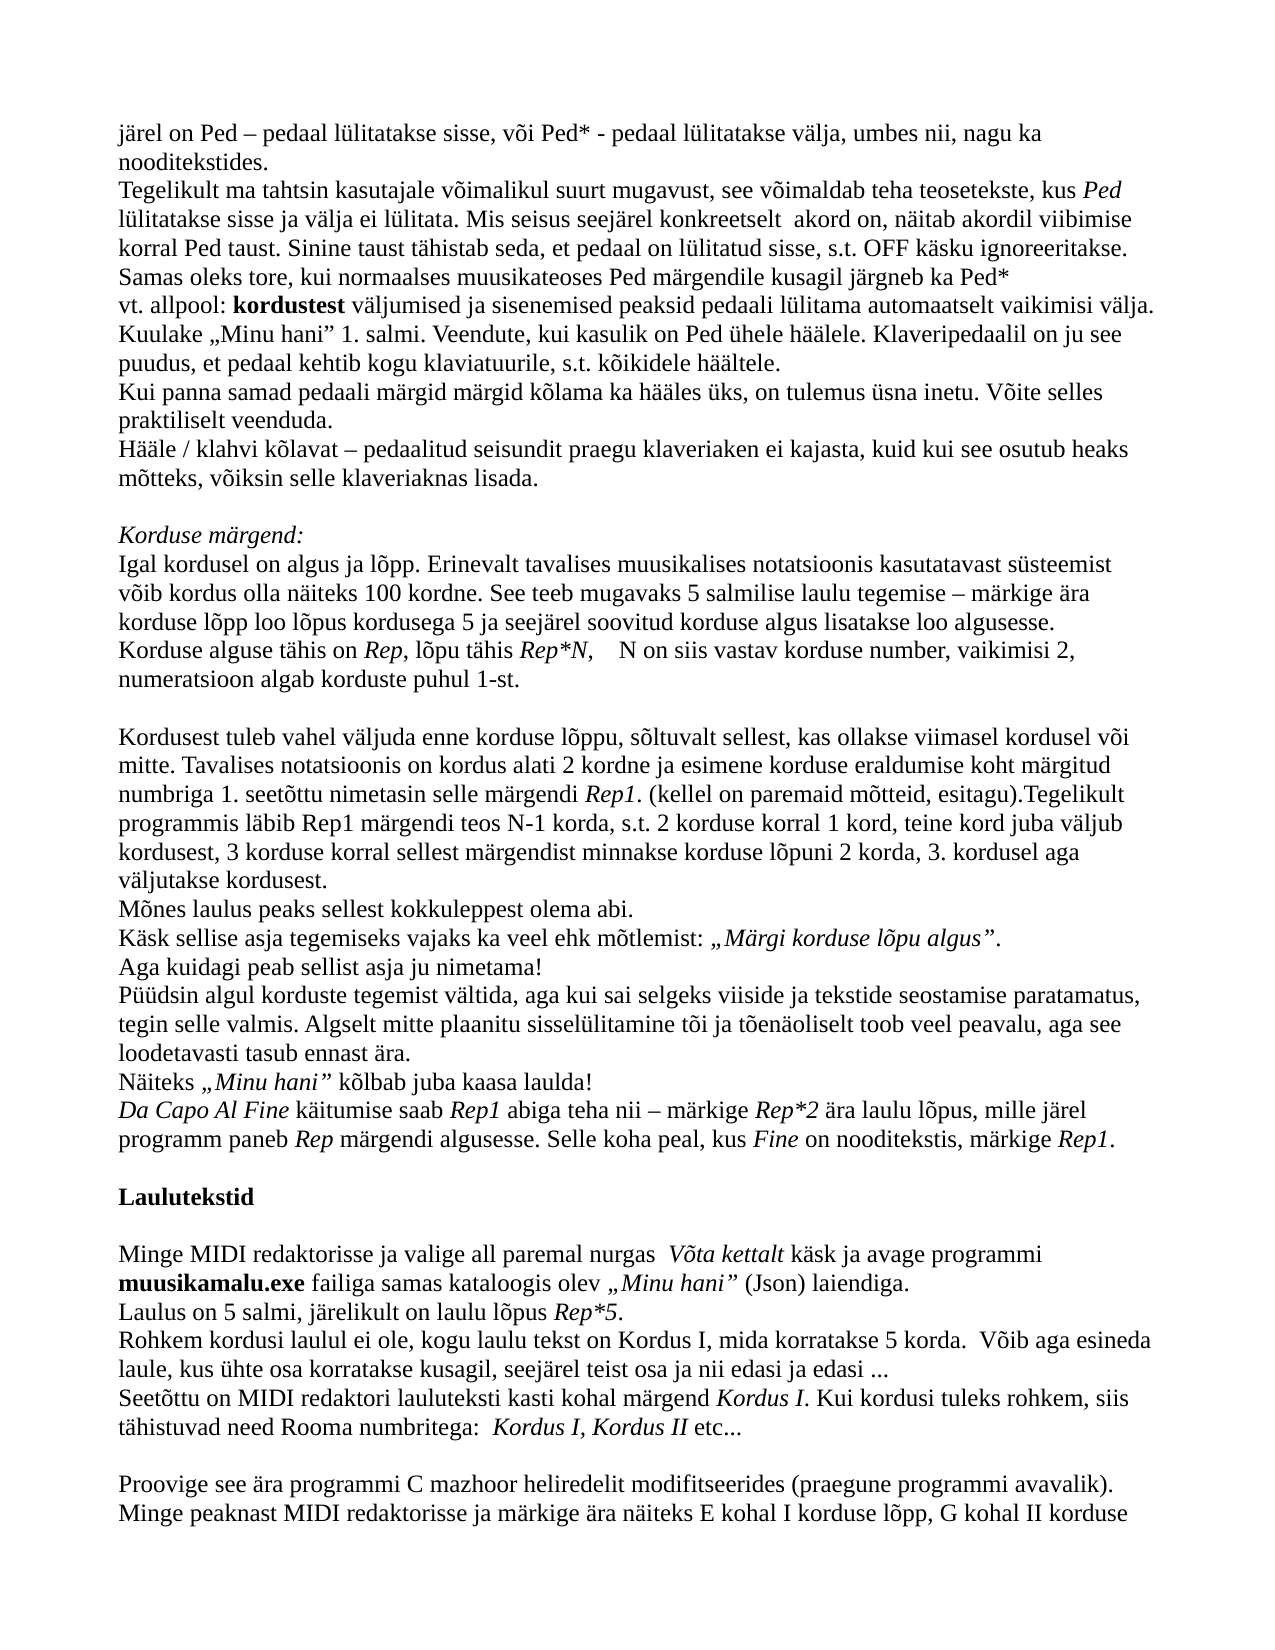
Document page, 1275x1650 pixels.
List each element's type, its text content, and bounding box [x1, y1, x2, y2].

text Kuulake „Minu hani” 1. salmi. Veendute, kui kasulik on Ped ühele häälele. Klaveripedaalil on ju see puudus, et pedaal kehtib kogu klaviatuurile, s.t. kõikidele häältele. [118, 319, 1157, 377]
text Proovige see ära programmi C mazhoor heliredelit modifitseerides (praegune programmi avavalik). Minge peaknast MIDI redaktorisse ja märkige ära näiteks E kohal I korduse lõpp, G kohal II korduse [118, 1469, 1157, 1527]
text Laulutekstid [118, 1182, 1157, 1211]
text Minge MIDI redaktorisse ja valige all paremal nurgas Võta kettalt käsk ja avage programmi muusikamalu.exe failiga samas kataloogis olev „Minu hani” (Json) laiendiga. Laulus on 5 salmi, järelikult on laulu lõpus Rep*5. Rohkem kordusi laulul ei ole, kogu laulu tekst on Kordus I, mida korratakse 5 korda. Võib aga esineda laule, kus ühte osa korratakse kusagil, seejärel teist osa ja nii edasi ja edasi ... Seetõttu on MIDI redaktori lauluteksti kasti kohal märgend Kordus I. Kui kordusi tuleks rohkem, siis tähistuvad need Rooma numbritega: Kordus I, Kordus II etc... [118, 1239, 1157, 1441]
text Da Capo Al Fine käitumise saab Rep1 abiga teha nii – märkige Rep*2 ära laulu lõpus, mille järel programm paneb Rep märgendi algusesse. Selle koha peal, kus Fine on nooditekstis, märkige Rep1. [118, 1096, 1157, 1182]
text Igal kordusel on algus ja lõpp. Erinevalt tavalises muusikalises notatsioonis kasutatavast süsteemist võib kordus olla näiteks 100 kordne. See teeb mugavaks 5 salmilise laulu tegemise – märkige ära korduse lõpp loo lõpus kordusega 5 ja seejärel soovitud korduse algus lisatakse loo algusesse. Korduse alguse tähis on Rep, lõpu tähis Rep*N, N on siis vastav korduse number, vaikimisi 2, numeratsioon algab korduste puhul 1-st. [118, 549, 1157, 693]
text Näiteks „Minu hani” kõlbab juba kaasa laulda! [118, 1067, 1157, 1096]
text järel on Ped – pedaal lülitatakse sisse, või Ped* - pedaal lülitatakse välja, umbes nii, nagu ka nooditekstides. [118, 118, 1157, 176]
text Tegelikult ma tahtsin kasutajale võimalikul suurt mugavust, see võimaldab teha teosetekste, kus Ped lülitatakse sisse ja välja ei lülitata. Mis seisus seejärel konkreetselt akord on, näitab akordil viibimise korral Ped taust. Sinine taust tähistab seda, et pedaal on lülitatud sisse, s.t. OFF käsku ignoreeritakse. Samas oleks tore, kui normaalses muusikateoses Ped märgendile kusagil järgneb ka Ped* [118, 176, 1157, 291]
text Püüdsin algul korduste tegemist vältida, aga kui sai selgeks viiside ja tekstide seostamise paratamatus, tegin selle valmis. Algselt mitte plaanitu sisselülitamine tõi ja tõenäoliselt toob veel peavalu, aga see loodetavasti tasub ennast ära. [118, 981, 1157, 1067]
text Kui panna samad pedaali märgid märgid kõlama ka hääles üks, on tulemus üsna inetu. Võite selles praktiliselt veenduda. [118, 377, 1157, 434]
text Hääle / klahvi kõlavat – pedaalitud seisundit praegu klaveriaken ei kajasta, kuid kui see osutub heaks mõtteks, võiksin selle klaveriaknas lisada. Korduse märgend: [118, 434, 1157, 549]
text vt. allpool: kordustest väljumised ja sisenemised peaksid pedaali lülitama automaatselt vaikimisi välja. [118, 291, 1157, 319]
text Kordusest tuleb vahel väljuda enne korduse lõppu, sõltuvalt sellest, kas ollakse viimasel kordusel või mitte. Tavalises notatsioonis on kordus alati 2 kordne ja esimene korduse eraldumise koht märgitud numbriga 1. seetõttu nimetasin selle märgendi Rep1. (kellel on paremaid mõtteid, esitagu).Tegelikult programmis läbib Rep1 märgendi teos N-1 korda, s.t. 2 korduse korral 1 kord, teine kord juba väljub kordusest, 3 korduse korral sellest märgendist minnakse korduse lõpuni 2 korda, 3. kordusel aga väljutakse kordusest. Mõnes laulus peaks sellest kokkuleppest olema abi. Käsk sellise asja tegemiseks vajaks ka veel ehk mõtlemist: „Märgi korduse lõpu algus”. Aga kuidagi peab sellist asja ju nimetama! [118, 722, 1157, 981]
